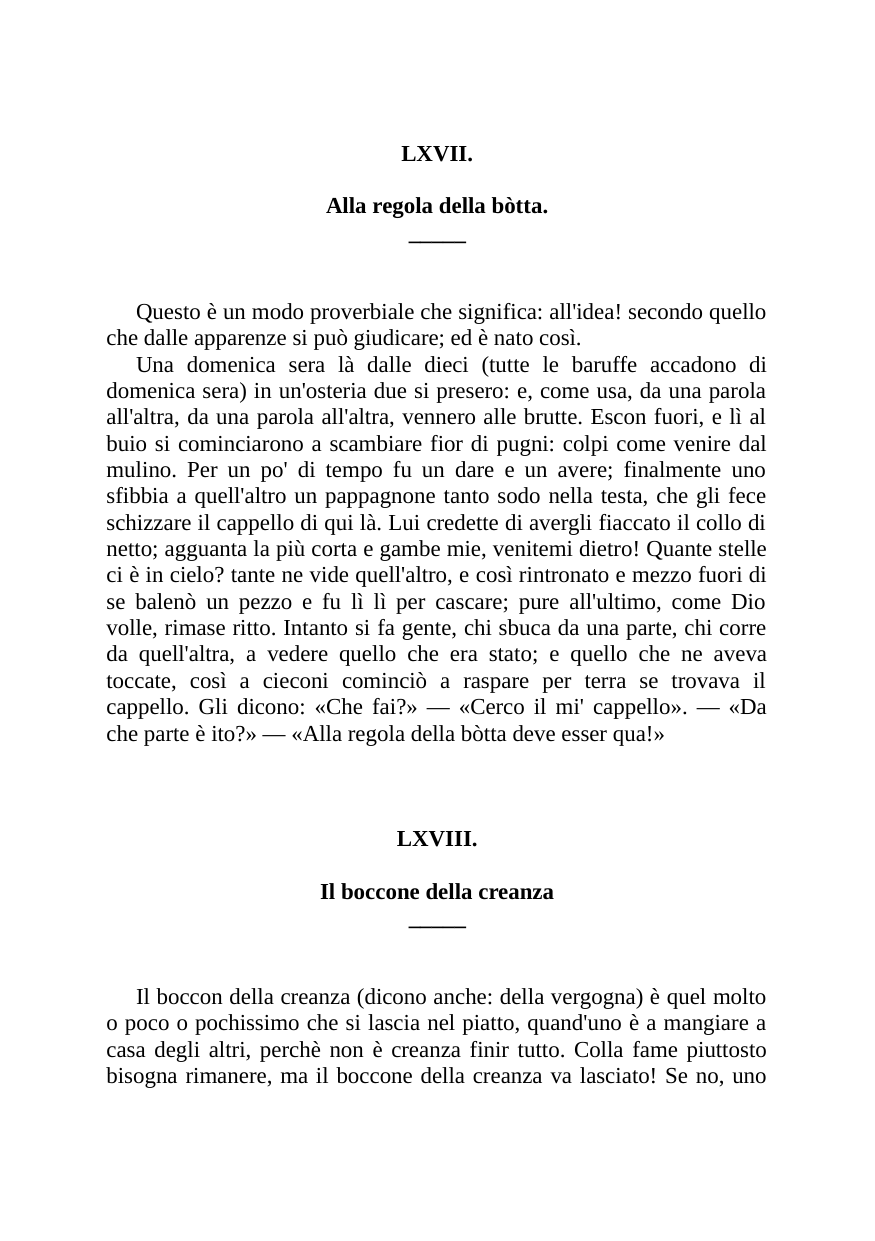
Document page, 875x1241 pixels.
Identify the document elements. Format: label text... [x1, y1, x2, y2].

text Il boccone della creanza [106, 878, 768, 904]
text Questo è un modo proverbiale che significa: all'idea! secondo quello che dalle apparenze si può giudicare; ed è nato così. [106, 298, 768, 351]
text _____ [106, 904, 768, 930]
text Il boccon della creanza (dicono anche: della vergogna) è quel molto o poco o pochissimo che si lascia nel piatto, quand'uno è a mangiare a casa degli altri, perchè non è creanza finir tutto. Colla fame piuttosto bisogna rimanere, ma il boccone della creanza va lasciato! Se no, uno [106, 983, 768, 1088]
text Alla regola della bòtta. [106, 192, 768, 219]
text _____ [106, 219, 768, 245]
text Una domenica sera là dalle dieci (tutte le baruffe accadono di domenica sera) in un'osteria due si presero: e, come usa, da una parola all'altra, da una parola all'altra, vennero alle brutte. Escon fuori, e lì al buio si cominciarono a scambiare fior di pugni: colpi come venire dal mulino. Per un po' di tempo fu un dare e un avere; finalmente uno sfibbia a quell'altro un pappagnone tanto sodo nella testa, che gli fece schizzare il cappello di qui là. Lui credette di avergli fiaccato il collo di netto; agguanta la più corta e gambe mie, venitemi dietro! Quante stelle ci è in cielo? tante ne vide quell'altro, e così rintronato e mezzo fuori di se balenò un pezzo e fu lì lì per cascare; pure all'ultimo, come Dio volle, rimase ritto. Intanto si fa gente, chi sbuca da una parte, chi corre da quell'altra, a vedere quello che era stato; e quello che ne aveva toccate, così a cieconi cominciò a raspare per terra se trovava il cappello. Gli dicono: «Che fai?» — «Cerco il mi' cappello». — «Da che parte è ito?» — «Alla regola della bòtta deve esser qua!» [106, 351, 768, 746]
text LXVIII. [106, 825, 768, 851]
text LXVII. [106, 140, 768, 166]
